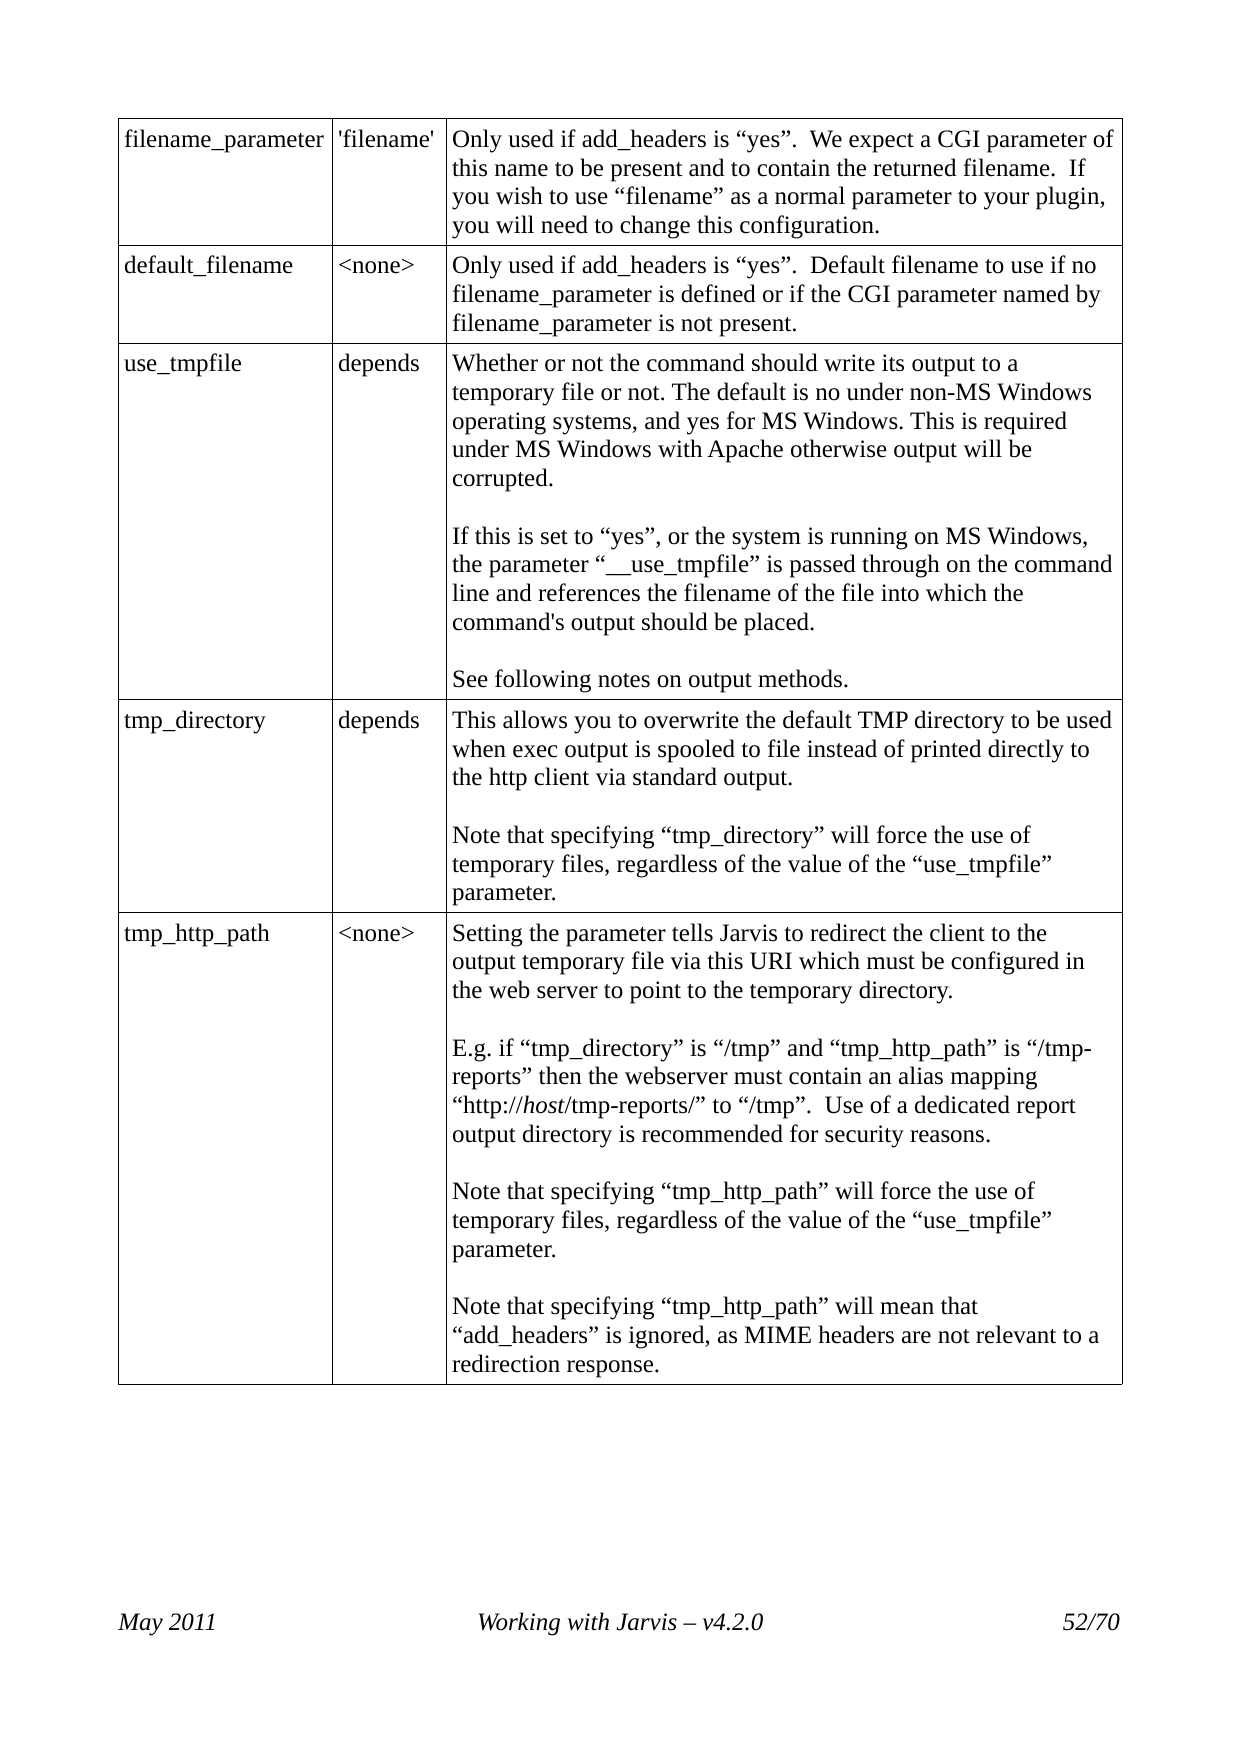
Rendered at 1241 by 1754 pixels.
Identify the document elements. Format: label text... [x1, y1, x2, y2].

table_cell Only used if add_headers is “yes”. We expect a CGI parameter of this name to be present and to contain the returned filename. If you wish to use “filename” as a normal parameter to your plugin, you will need to change this configuration. [447, 119, 1122, 245]
table_cell tmp_directory [119, 700, 332, 912]
table_cell <none> [333, 246, 446, 342]
table_cell Only used if add_headers is “yes”. Default filename to use if no filename_parameter is defined or if the CGI parameter named by filename_parameter is not present. [447, 246, 1122, 342]
table_cell default_filename [119, 246, 332, 342]
table_cell tmp_http_path [119, 913, 332, 1383]
table_cell This allows you to overwrite the default TMP directory to be used when exec output is spooled to file instead of printed directly to the http client via standard output. Note that specifying “tmp_directory” will force the use of temporary files, regardless of the value of the “use_tmpfile” parameter. [447, 700, 1122, 912]
table_cell filename_parameter [119, 119, 332, 245]
table_cell depends [333, 700, 446, 912]
table_cell Setting the parameter tells Jarvis to redirect the client to the output temporary file via this URI which must be configured in the web server to point to the temporary directory. E.g. if “tmp_directory” is “/tmp” and “tmp_http_path” is “/tmp-reports” then the webserver must contain an alias mapping “http://host/tmp-reports/” to “/tmp”. Use of a dedicated report output directory is recommended for security reasons. Note that specifying “tmp_http_path” will force the use of temporary files, regardless of the value of the “use_tmpfile” parameter. Note that specifying “tmp_http_path” will mean that “add_headers” is ignored, as MIME headers are not relevant to a redirection response. [447, 913, 1122, 1383]
table_cell 'filename' [333, 119, 446, 245]
table_cell depends [333, 344, 446, 699]
table_cell Whether or not the command should write its output to a temporary file or not. The default is no under non-MS Windows operating systems, and yes for MS Windows. This is required under MS Windows with Apache otherwise output will be corrupted. If this is set to “yes”, or the system is running on MS Windows, the parameter “__use_tmpfile” is passed through on the command line and references the filename of the file into which the command's output should be placed. See following notes on output methods. [447, 344, 1122, 699]
table_cell use_tmpfile [119, 344, 332, 699]
table_cell <none> [333, 913, 446, 1383]
